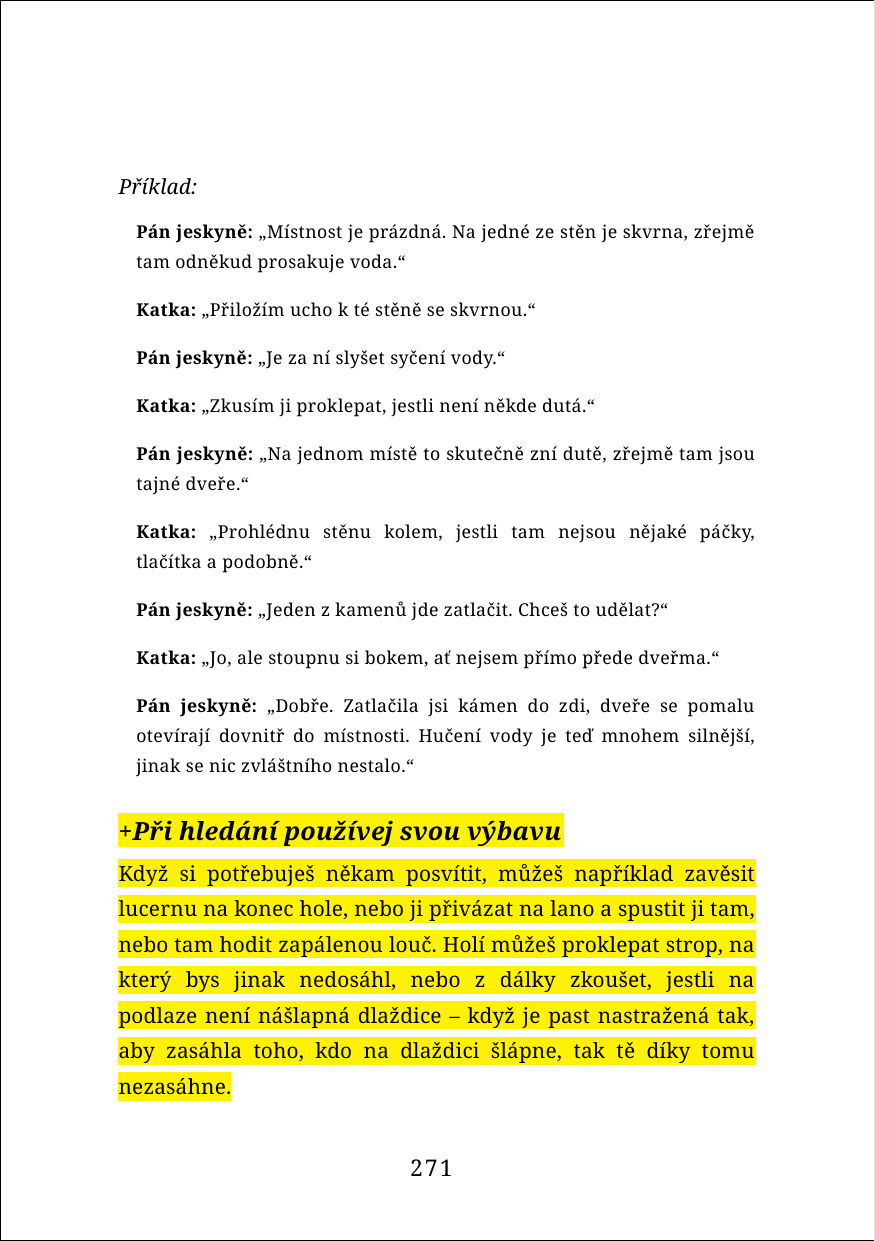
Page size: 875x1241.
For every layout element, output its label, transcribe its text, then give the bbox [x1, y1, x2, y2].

text Když si potřebuješ někam posvítit, můžeš například zavěsit lucernu na konec hole, nebo ji přivázat na lano a spustit ji tam, nebo tam hodit zapálenou louč. Holí můžeš proklepat strop, na který bys jinak nedosáhl, nebo z dálky zkoušet, jestli na podlaze není nášlapná dlaždice – když je past nastražená tak, aby zasáhla toho, kdo na dlaždici šlápne, tak tě díky tomu nezasáhne. [118, 859, 756, 1101]
text Katka: „Zkusím ji proklepat, jestli není někde dutá.“ [136, 393, 756, 417]
text Pán jeskyně: „Místnost je prázdná. Na jedné ze stěn je skvrna, zřejmě tam odněkud prosakuje voda.“ [136, 219, 756, 273]
text Katka: „Prohlédnu stěnu kolem, jestli tam nejsou nějaké páčky, tlačítka a podobně.“ [136, 519, 756, 573]
subtitle +Při hledání používej svou výbavu [118, 813, 756, 847]
text Pán jeskyně: „Dobře. Zatlačila jsi kámen do zdi, dveře se pomalu otevírají dovnitř do místnosti. Hučení vody je teď mnohem silnější, jinak se nic zvláštního nestalo.“ [136, 693, 756, 778]
text Katka: „Jo, ale stoupnu si bokem, ať nejsem přímo přede dveřma.“ [136, 645, 756, 669]
text Pán jeskyně: „Je za ní slyšet syčení vody.“ [136, 345, 756, 369]
text Katka: „Přiložím ucho k té stěně se skvrnou.“ [136, 297, 756, 321]
text Příklad: [118, 172, 756, 200]
text Pán jeskyně: „Jeden z kamenů jde zatlačit. Chceš to udělat?“ [136, 597, 756, 621]
text Pán jeskyně: „Na jednom místě to skutečně zní dutě, zřejmě tam jsou tajné dveře.“ [136, 441, 756, 495]
